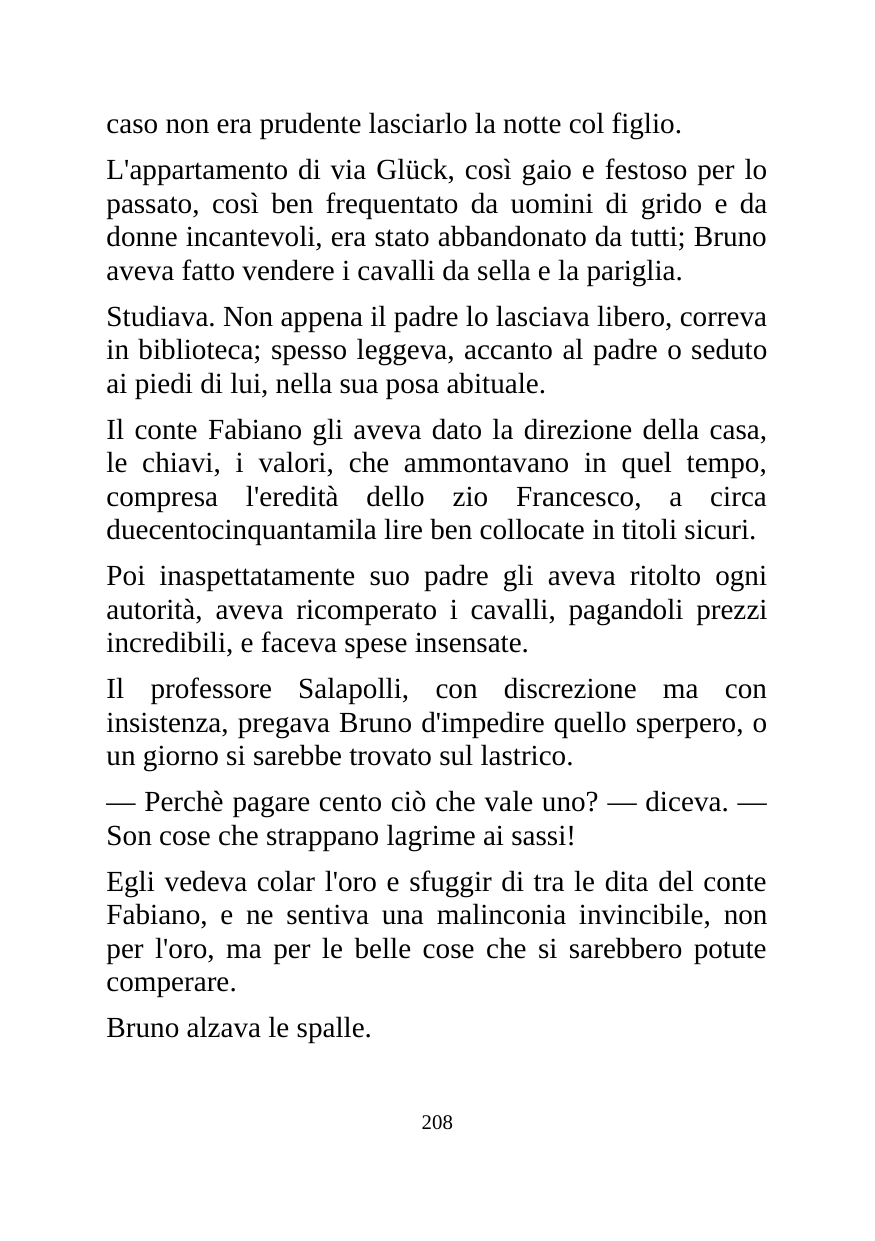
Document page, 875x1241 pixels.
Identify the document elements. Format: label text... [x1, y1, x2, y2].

text Il conte Fabiano gli aveva dato la direzione della casa, le chiavi, i valori, che ammontavano in quel tempo, compresa l'eredità dello zio Francesco, a circa duecentocinquantamila lire ben collocate in titoli sicuri. [106, 412, 768, 546]
text caso non era prudente lasciarlo la notte col figlio. [106, 106, 768, 140]
text Bruno alzava le spalle. [106, 1010, 768, 1044]
text Egli vedeva colar l'oro e sfuggir di tra le dita del conte Fabiano, e ne sentiva una malinconia invincibile, non per l'oro, ma per le belle cose che si sarebbero potute comperare. [106, 864, 768, 998]
text — Perchè pagare cento ciò che vale uno? — diceva. — Son cose che strappano lagrime ai sassi! [106, 784, 768, 851]
text Studiava. Non appena il padre lo lasciava libero, correva in biblioteca; spesso leggeva, accanto al padre o seduto ai piedi di lui, nella sua posa abituale. [106, 299, 768, 399]
text L'appartamento di via Glück, così gaio e festoso per lo passato, così ben frequentato da uomini di grido e da donne incantevoli, era stato abbandonato da tutti; Bruno aveva fatto vendere i cavalli da sella e la pariglia. [106, 152, 768, 286]
text Il professore Salapolli, con discrezione ma con insistenza, pregava Bruno d'impedire quello sperpero, o un giorno si sarebbe trovato sul lastrico. [106, 671, 768, 772]
text Poi inaspettatamente suo padre gli aveva ritolto ogni autorità, aveva ricomperato i cavalli, pagandoli prezzi incredibili, e faceva spese insensate. [106, 558, 768, 659]
